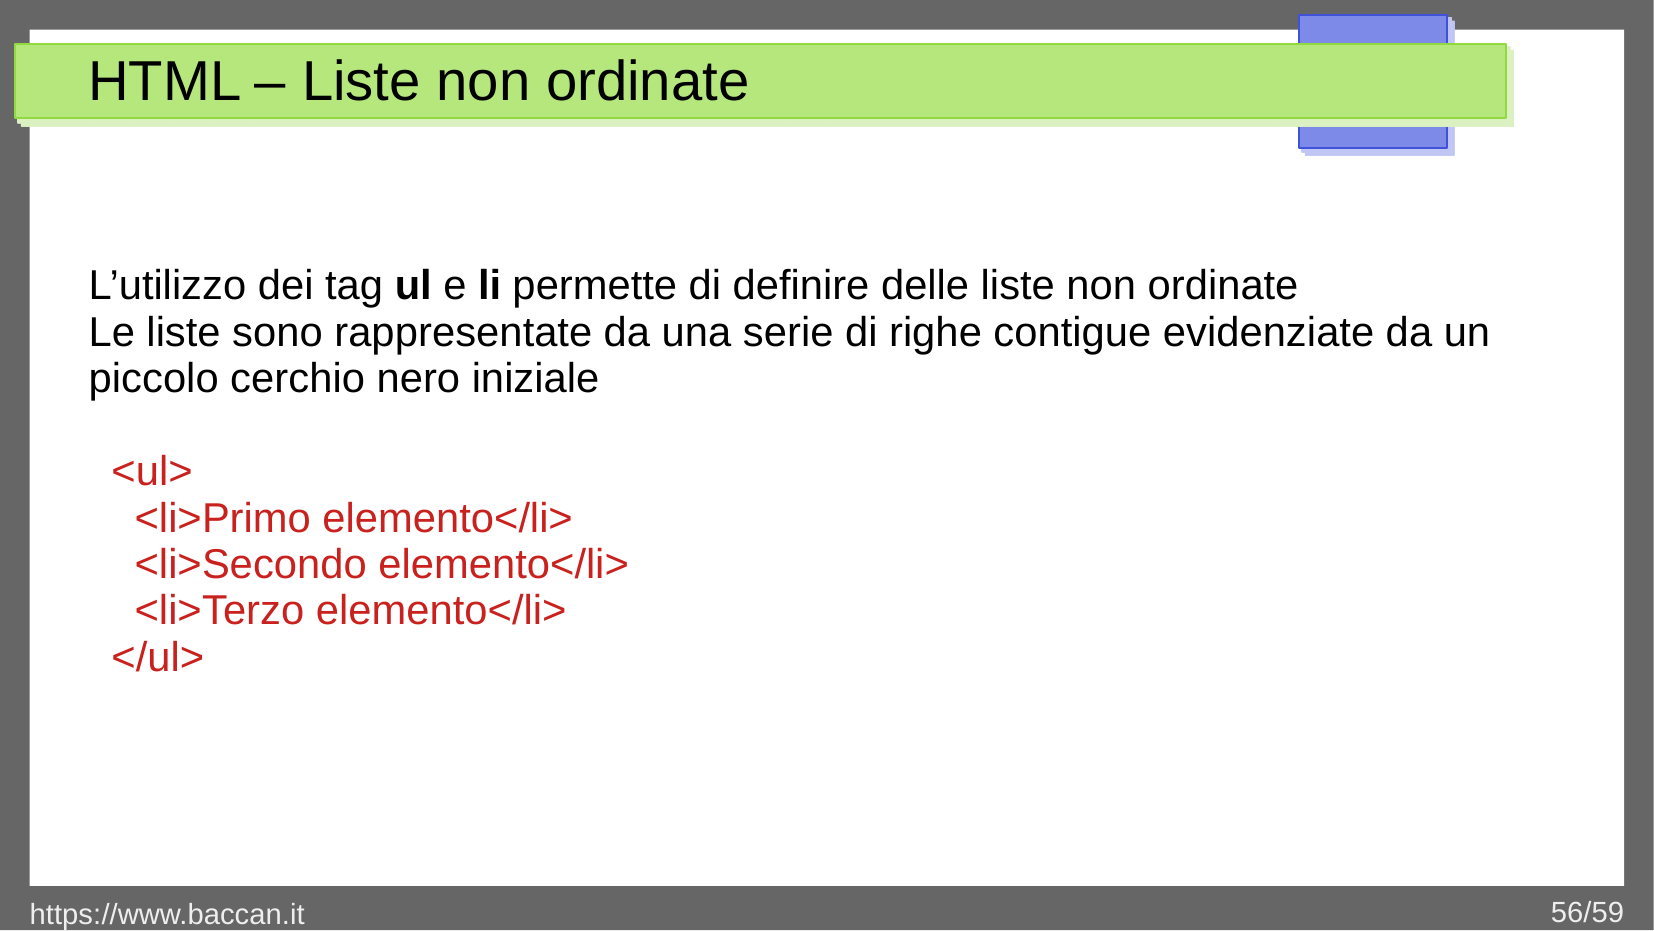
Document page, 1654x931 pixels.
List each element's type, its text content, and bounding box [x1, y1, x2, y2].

text_box L’utilizzo dei tag ul e li permette di definire delle liste non ordinate Le liste sono rappresentate da una serie di righe contigue evidenziate da un piccolo cerchio nero iniziale <ul> <li>Primo elemento</li> <li>Secondo elemento</li> <li>Terzo elemento</li> </ul> [88, 113, 1565, 876]
title HTML – Liste non ordinate [88, 44, 1506, 113]
